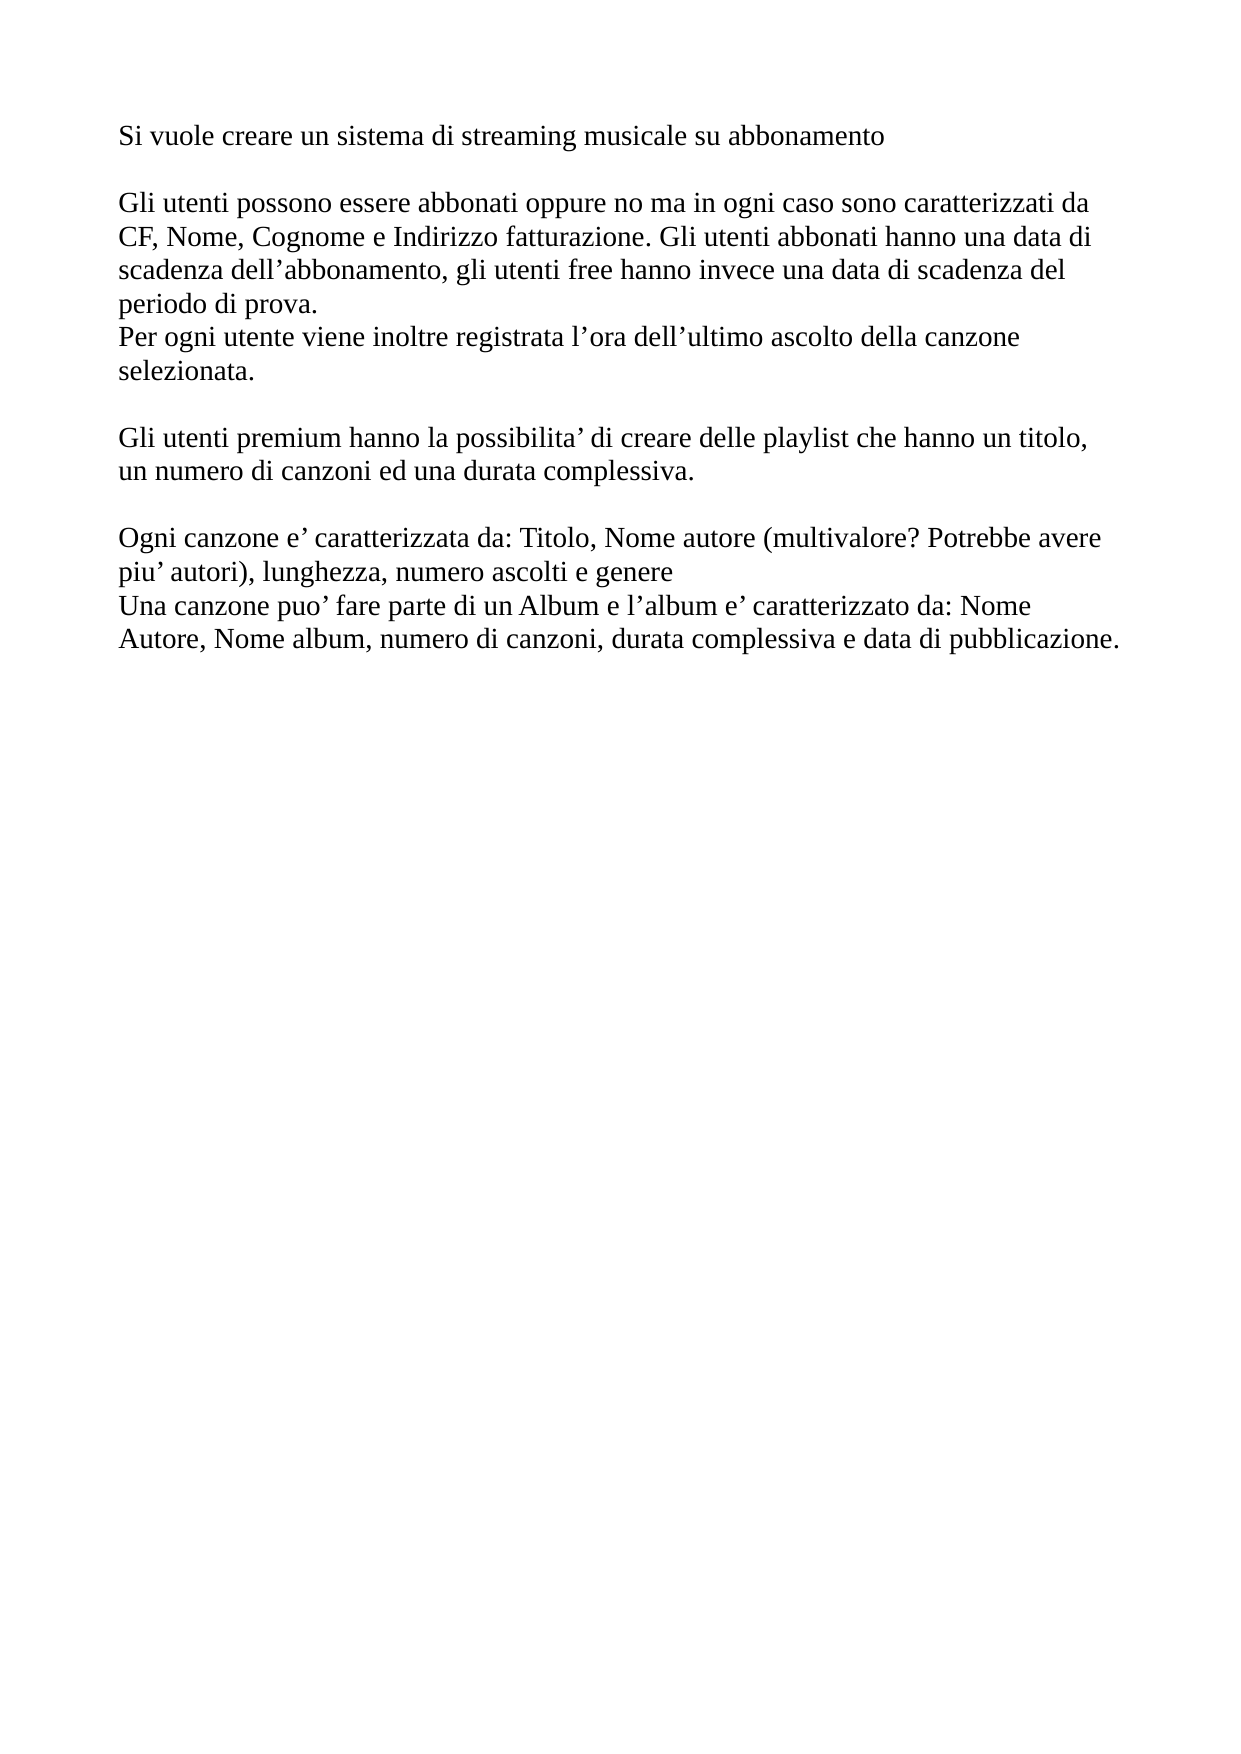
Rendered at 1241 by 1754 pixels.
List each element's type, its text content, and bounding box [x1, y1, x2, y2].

text Si vuole creare un sistema di streaming musicale su abbonamento [118, 118, 1122, 152]
text Gli utenti premium hanno la possibilita’ di creare delle playlist che hanno un titolo, un numero di canzoni ed una durata complessiva. [118, 420, 1122, 487]
text Una canzone puo’ fare parte di un Album e l’album e’ caratterizzato da: Nome Autore, Nome album, numero di canzoni, durata complessiva e data di pubblicazione. [118, 588, 1122, 655]
text Per ogni utente viene inoltre registrata l’ora dell’ultimo ascolto della canzone selezionata. [118, 319, 1122, 386]
text Ogni canzone e’ caratterizzata da: Titolo, Nome autore (multivalore? Potrebbe avere piu’ autori), lunghezza, numero ascolti e genere [118, 521, 1122, 588]
text Gli utenti possono essere abbonati oppure no ma in ogni caso sono caratterizzati da CF, Nome, Cognome e Indirizzo fatturazione. Gli utenti abbonati hanno una data di scadenza dell’abbonamento, gli utenti free hanno invece una data di scadenza del periodo di prova. [118, 185, 1122, 319]
